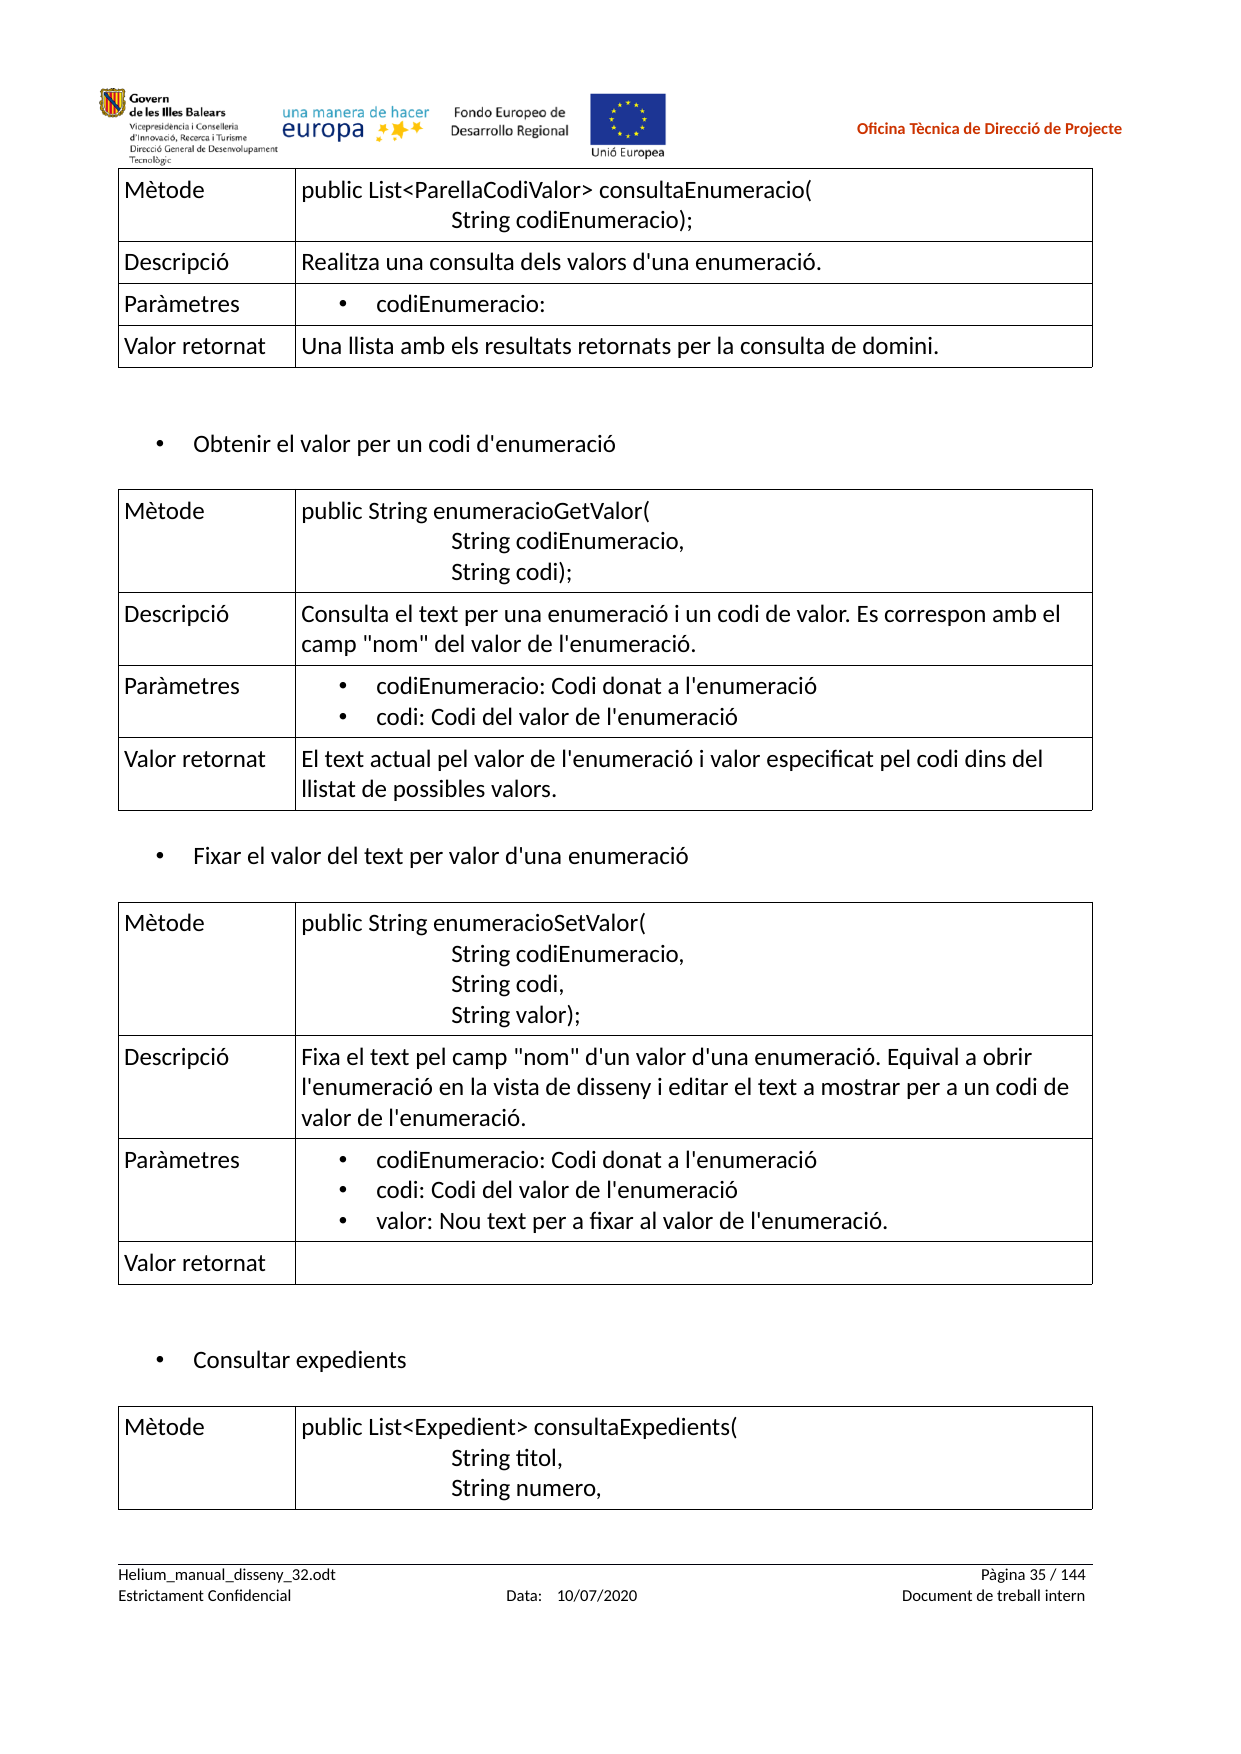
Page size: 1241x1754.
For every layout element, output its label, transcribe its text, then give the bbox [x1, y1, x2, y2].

table_cell Descripció [119, 242, 295, 283]
table_cell Valor retornat [119, 1242, 295, 1283]
table_cell El text actual pel valor de l'enumeració i valor especificat pel codi dins del llistat de possibles valors. [296, 738, 1092, 810]
table_cell Paràmetres [119, 666, 295, 737]
list Consultar expedients [156, 1345, 1122, 1375]
table_header public String enumeracioSetValor( String codiEnumeracio, String codi, String valor); [296, 903, 1092, 1035]
table_cell codiEnumeracio: [296, 284, 1092, 325]
table_header public List<Expedient> consultaExpedients( String titol, String numero, [296, 1407, 1092, 1509]
table_header Mètode [119, 169, 295, 241]
table_cell Valor retornat [119, 326, 295, 367]
table_header Mètode [119, 903, 295, 1035]
list Obtenir el valor per un codi d'enumeració [156, 428, 1122, 458]
picture [99, 87, 668, 166]
table_cell Paràmetres [119, 1139, 295, 1241]
table_cell Descripció [119, 1036, 295, 1138]
table_cell Valor retornat [119, 738, 295, 810]
table_header public List<ParellaCodiValor> consultaEnumeracio( String codiEnumeracio); [296, 169, 1092, 241]
table_cell codiEnumeracio: Codi donat a l'enumeració codi: Codi del valor de l'enumeració [296, 666, 1092, 737]
table_cell Paràmetres [119, 284, 295, 325]
table_cell [296, 1242, 1092, 1283]
table_header public String enumeracioGetValor( String codiEnumeracio, String codi); [296, 490, 1092, 592]
table_header Mètode [119, 1407, 295, 1509]
table_cell Una llista amb els resultats retornats per la consulta de domini. [296, 326, 1092, 367]
list Fixar el valor del text per valor d'una enumeració [156, 841, 1122, 871]
table_cell Realitza una consulta dels valors d'una enumeració. [296, 242, 1092, 283]
table_cell Fixa el text pel camp "nom" d'un valor d'una enumeració. Equival a obrir l'enumeració en la vista de disseny i editar el text a mostrar per a un codi de valor de l'enumeració. [296, 1036, 1092, 1138]
table_cell Descripció [119, 593, 295, 665]
table_header Mètode [119, 490, 295, 592]
table_cell codiEnumeracio: Codi donat a l'enumeració codi: Codi del valor de l'enumeració valor: Nou text per a fixar al valor de l'enumeració. [296, 1139, 1092, 1241]
table_cell Consulta el text per una enumeració i un codi de valor. Es correspon amb el camp "nom" del valor de l'enumeració. [296, 593, 1092, 665]
